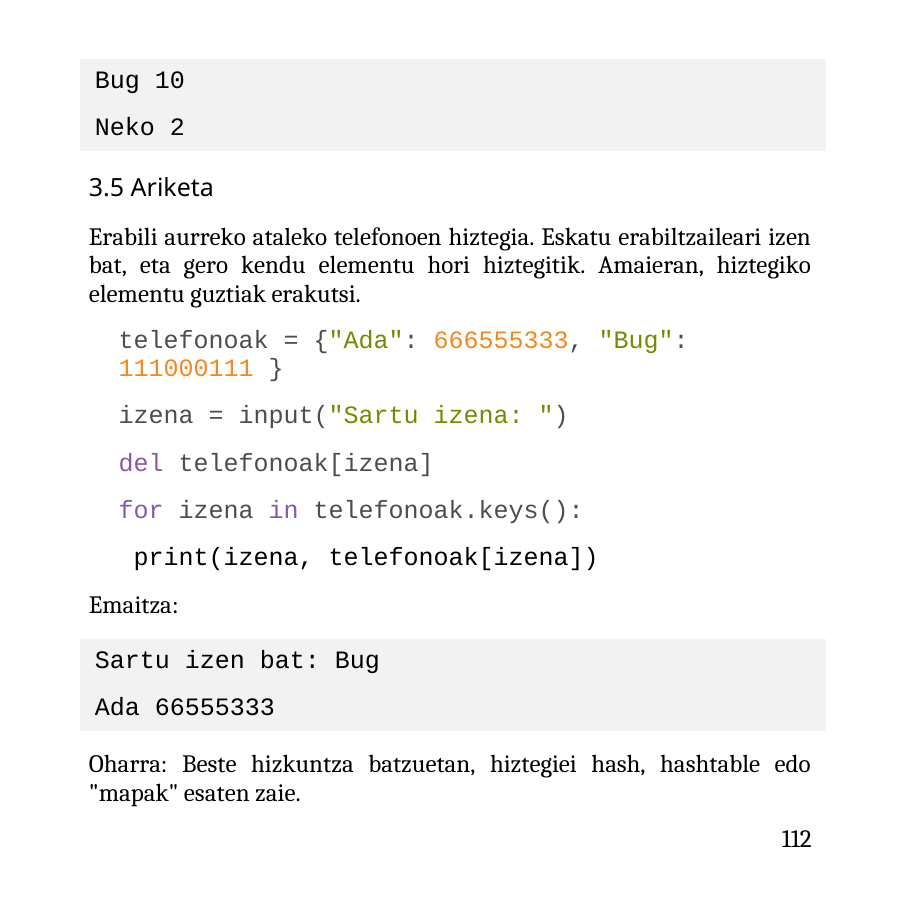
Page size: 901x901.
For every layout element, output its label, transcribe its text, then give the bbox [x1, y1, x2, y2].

text Emaitza: [89, 591, 811, 620]
text Erabili aurreko ataleko telefonoen hiztegia. Eskatu erabiltzaileari izen bat, eta gero kendu elementu hori hiztegitik. Amaieran, hiztegiko elementu guztiak erakutsi. [89, 223, 811, 309]
text telefonoak = {"Ada": 666555333, "Bug": 111000111 } [118, 328, 811, 384]
text Oharra: Beste hizkuntza batzuetan, hiztegiei hash, hashtable edo "mapak" esaten zaie. [89, 750, 811, 807]
text 3.5 Ariketa [89, 170, 811, 204]
text Neko 2 [86, 106, 820, 145]
text del telefonoak[izena] [118, 450, 811, 478]
text print(izena, telefonoak[izena]) [118, 544, 811, 573]
text izena = input("Sartu izena: ") [118, 403, 811, 431]
text Ada 66555333 [86, 686, 820, 725]
text Sartu izen bat: Bug [86, 645, 820, 676]
text Bug 10 [86, 65, 820, 96]
text for izena in telefonoak.keys(): [118, 497, 811, 526]
